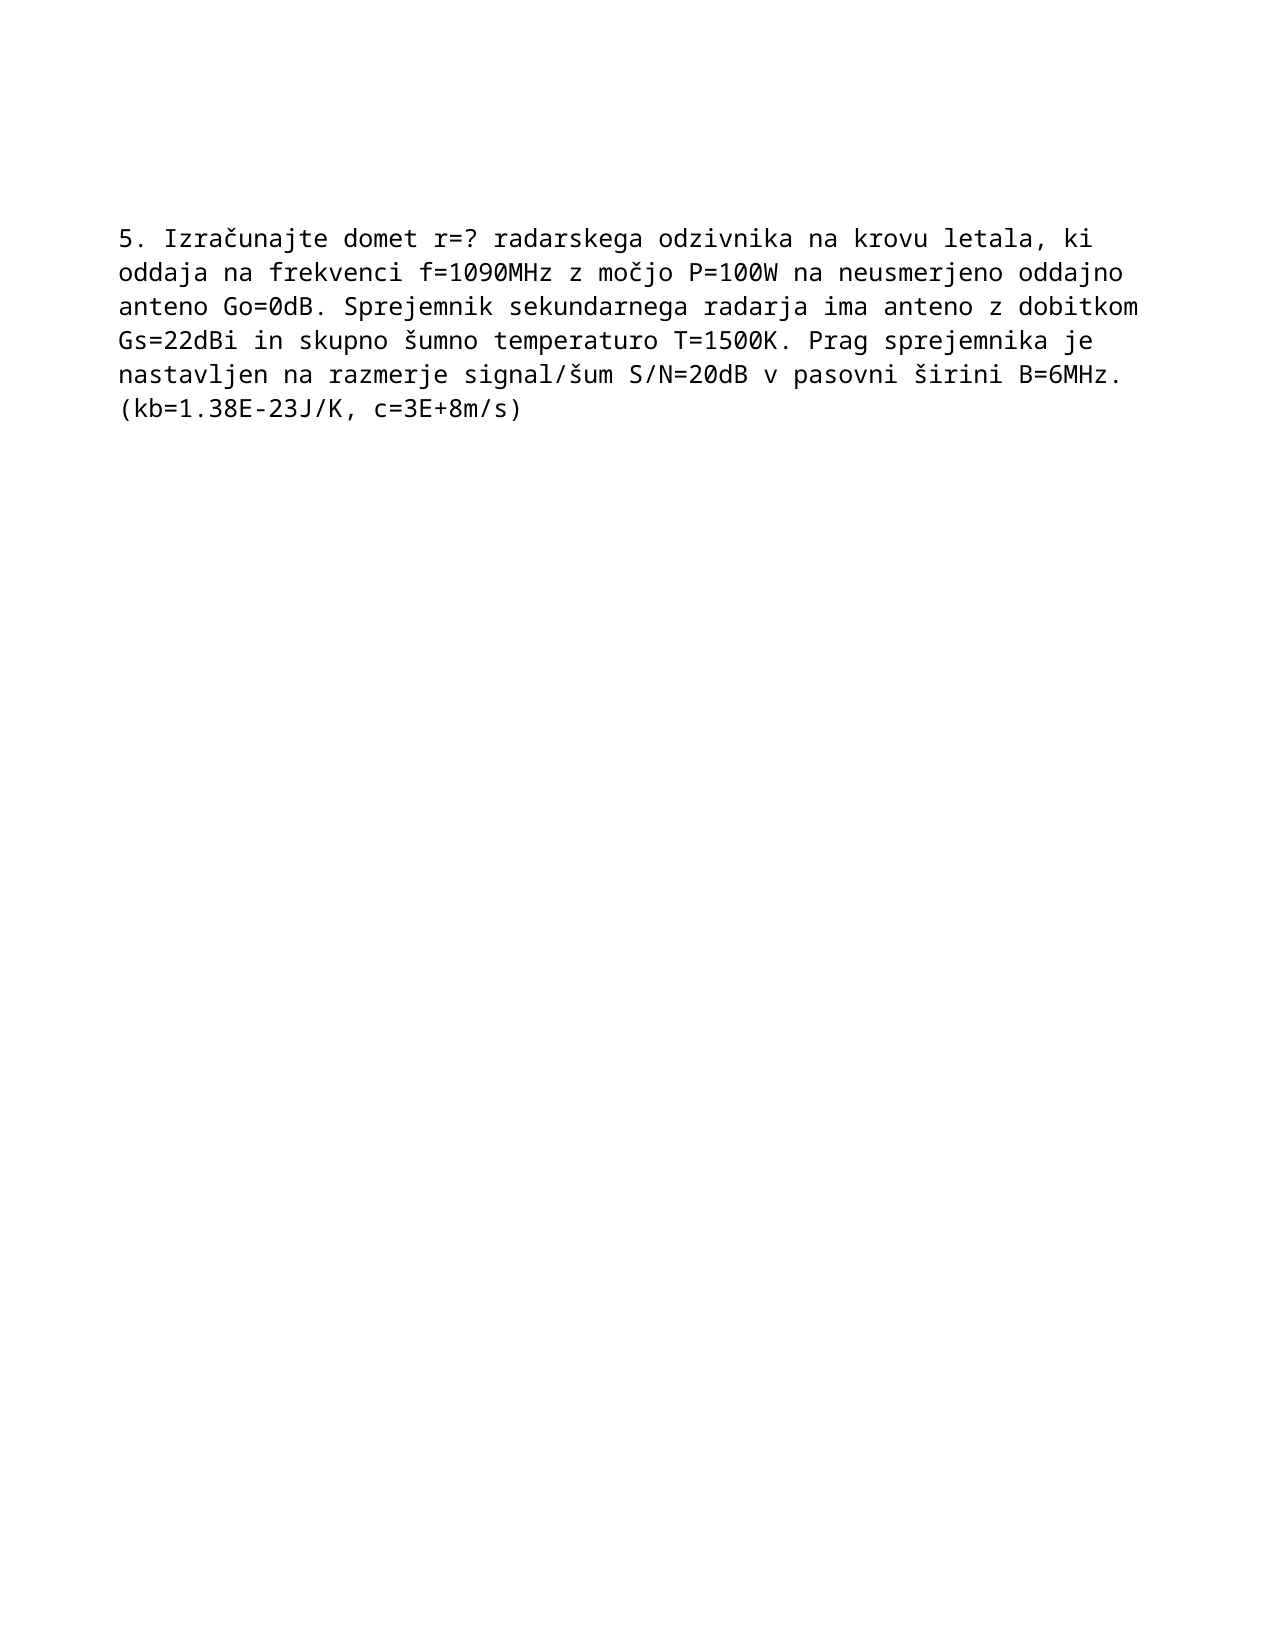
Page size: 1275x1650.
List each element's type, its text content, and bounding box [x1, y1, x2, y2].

text 5. Izračunajte domet r=? radarskega odzivnika na krovu letala, ki oddaja na frekvenci f=1090MHz z močjo P=100W na neusmerjeno oddajno anteno Go=0dB. Sprejemnik sekundarnega radarja ima anteno z dobitkom Gs=22dBi in skupno šumno temperaturo T=1500K. Prag sprejemnika je nastavljen na razmerje signal/šum S/N=20dB v pasovni širini B=6MHz. (kb=1.38E-23J/K, c=3E+8m/s) [118, 220, 1157, 425]
